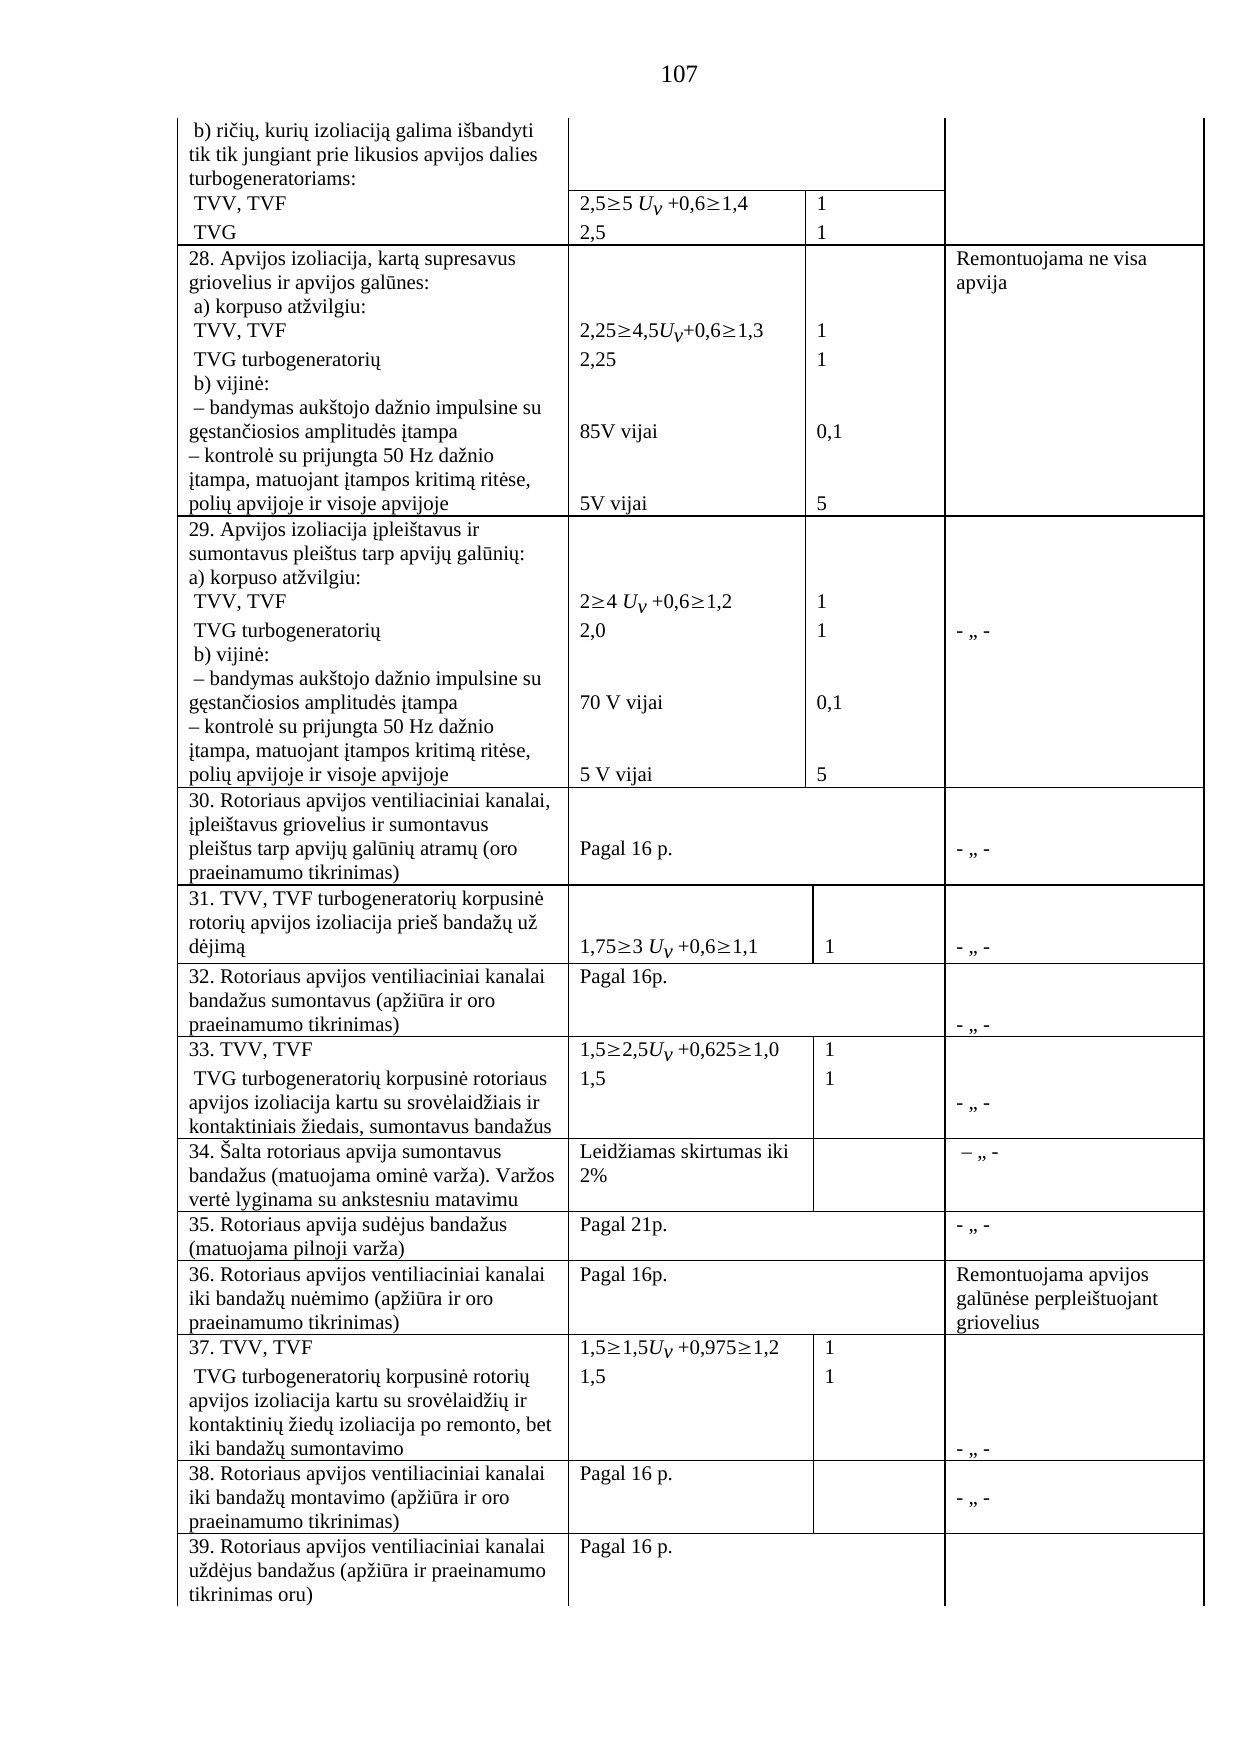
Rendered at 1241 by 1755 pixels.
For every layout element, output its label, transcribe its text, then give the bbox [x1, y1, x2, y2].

table_cell [901, 1534, 944, 1606]
table_cell Pagal 16p. [569, 964, 901, 1036]
table_cell - „ - [946, 788, 1203, 884]
table_cell [806, 246, 944, 294]
table_cell 36. Rotoriaus apvijos ventiliaciniai kanalai iki bandažų nuėmimo (apžiūra ir oro praeinamumo tikrinimas) [178, 1261, 568, 1334]
table_cell [569, 517, 805, 589]
table_cell [946, 220, 1203, 244]
table_cell TVV, TVF [178, 190, 568, 220]
table_cell TVG turbogeneratorių [178, 347, 568, 371]
table_cell 2,0 [569, 618, 805, 642]
table_cell 37. TVV, TVF [178, 1335, 568, 1363]
table_cell 2,254,5Uv+0,61,3 [569, 318, 805, 347]
table_cell – bandymas aukštojo dažnio impulsine su gęstančiosios amplitudės įtampa – kontrolė su prijungta 50 Hz dažnio įtampa, matuojant įtampos kritimą ritėse, polių apvijoje ir visoje apvijoje [178, 666, 568, 786]
table_cell [569, 371, 805, 395]
table_cell 1,51,5Uv +0,9751,2 [569, 1335, 813, 1363]
table_cell 1 [814, 886, 944, 963]
table_cell 30. Rotoriaus apvijos ventiliaciniai kanalai, įpleištavus griovelius ir sumontavus pleištus tarp apvijų galūnių atramų (oro praeinamumo tikrinimas) [178, 788, 568, 884]
table_cell - „ - [946, 1461, 1203, 1533]
table_cell [569, 246, 805, 294]
table_cell 0,1 5 [806, 395, 944, 515]
table_cell [946, 1534, 1203, 1606]
table_cell 38. Rotoriaus apvijos ventiliaciniai kanalai iki bandažų montavimo (apžiūra ir oro praeinamumo tikrinimas) [178, 1461, 568, 1533]
table_cell Pagal 21p. [569, 1212, 901, 1260]
table_cell [569, 294, 805, 318]
table_cell 35. Rotoriaus apvija sudėjus bandažus (matuojama pilnoji varža) [178, 1212, 568, 1260]
table_cell Pagal 16p. [569, 1261, 901, 1334]
table_cell [946, 318, 1203, 347]
table_cell [901, 1261, 944, 1334]
table_cell 1 [806, 347, 944, 371]
table_cell 1 [814, 1335, 944, 1363]
table_cell 2,25 [569, 347, 805, 371]
table_cell [946, 1335, 1203, 1363]
table_cell - „ - [946, 964, 1203, 1036]
table_cell 1,753 Uv +0,61,1 [569, 886, 812, 963]
table_cell TVV, TVF [178, 589, 568, 618]
table_cell [814, 1461, 944, 1533]
table_cell [946, 347, 1203, 371]
table_cell [946, 190, 1203, 220]
table_cell [946, 1037, 1203, 1066]
table_cell 1 [806, 618, 944, 642]
table_cell 39. Rotoriaus apvijos ventiliaciniai kanalai uždėjus bandažus (apžiūra ir praeinamumo tikrinimas oru) [178, 1534, 568, 1606]
table_cell [946, 642, 1203, 666]
table_cell a) korpuso atžvilgiu: [178, 294, 568, 318]
table_cell 2,55 Uv +0,61,4 [569, 191, 805, 220]
table_cell Leidžiamas skirtumas iki 2% [569, 1139, 813, 1211]
table_cell – „ - [946, 1139, 1203, 1211]
table_cell TVG turbogeneratorių [178, 618, 568, 642]
table_cell TVV, TVF [178, 318, 568, 347]
table_cell 1 [806, 318, 944, 347]
table_cell 70 V vijai 5 V vijai [569, 666, 805, 786]
table_cell [806, 517, 944, 589]
table_cell 1 [814, 1364, 944, 1460]
table_cell 29. Apvijos izoliacija įpleištavus ir sumontavus pleištus tarp apvijų galūnių: a) korpuso atžvilgiu: [178, 517, 568, 589]
table_cell - „ - [946, 1066, 1203, 1138]
table_cell [946, 589, 1203, 618]
table_cell – bandymas aukštojo dažnio impulsine su gęstančiosios amplitudės įtampa – kontrolė su prijungta 50 Hz dažnio įtampa, matuojant įtampos kritimą ritėse, polių apvijoje ir visoje apvijoje [178, 395, 568, 515]
table_cell 1,52,5Uv +0,6251,0 [569, 1037, 813, 1066]
table_cell [946, 666, 1203, 786]
table_cell 1 [806, 589, 944, 618]
table_cell Remontuojama ne visa apvija [946, 246, 1203, 294]
table_cell 28. Apvijos izoliacija, kartą supresavus griovelius ir apvijos galūnes: [178, 246, 568, 294]
table_cell 1 [814, 1037, 944, 1066]
table_cell Remontuojama apvijos galūnėse perpleištuojant griovelius [946, 1261, 1203, 1334]
table_cell [946, 294, 1203, 318]
table_cell [806, 642, 944, 666]
table_cell [869, 118, 944, 190]
table_cell 1 [814, 1066, 944, 1138]
table_cell [946, 517, 1203, 589]
table_cell - „ - [946, 886, 1203, 963]
table_cell [569, 642, 805, 666]
table_cell Pagal 16 p. [569, 1534, 901, 1606]
table_cell [569, 118, 868, 190]
table_cell 1,5 [569, 1364, 813, 1460]
table_cell [946, 395, 1203, 515]
table_cell [901, 964, 944, 1036]
table_cell [946, 118, 1203, 190]
table_cell - „ - [946, 1364, 1203, 1460]
table_cell b) vijinė: [178, 642, 568, 666]
table_cell [901, 1212, 944, 1260]
table_cell TVG turbogeneratorių korpusinė rotoriaus apvijos izoliacija kartu su srovėlaidžiais ir kontaktiniais žiedais, sumontavus bandažus [178, 1066, 568, 1138]
table_cell [946, 371, 1203, 395]
table_cell [806, 294, 944, 318]
table_cell [885, 788, 944, 884]
table_cell 34. Šalta rotoriaus apvija sumontavus bandažus (matuojama ominė varža). Varžos vertė lyginama su ankstesniu matavimu [178, 1139, 568, 1211]
table_cell b) vijinė: [178, 371, 568, 395]
table_cell 1 [806, 220, 944, 244]
table_cell Pagal 16 p. [569, 788, 885, 884]
table_cell TVG [178, 220, 568, 244]
table_cell TVG turbogeneratorių korpusinė rotorių apvijos izoliacija kartu su srovėlaidžių ir kontaktinių žiedų izoliacija po remonto, bet iki bandažų sumontavimo [178, 1364, 568, 1460]
table_cell 33. TVV, TVF [178, 1037, 568, 1066]
table_cell - „ - [946, 618, 1203, 642]
table_cell 32. Rotoriaus apvijos ventiliaciniai kanalai bandažus sumontavus (apžiūra ir oro praeinamumo tikrinimas) [178, 964, 568, 1036]
table_cell 85V vijai 5V vijai [569, 395, 805, 515]
table_cell b) ričių, kurių izoliaciją galima išbandyti tik tik jungiant prie likusios apvijos dalies turbogeneratoriams: [178, 118, 568, 190]
table_cell 24 Uv +0,61,2 [569, 589, 805, 618]
table_cell Pagal 16 p. [569, 1461, 813, 1533]
table_cell 2,5 [569, 220, 805, 244]
table_cell 1 [806, 191, 944, 220]
table_cell 0,1 5 [806, 666, 944, 786]
table_cell - „ - [946, 1212, 1203, 1260]
table_cell 1,5 [569, 1066, 813, 1138]
table_cell 31. TVV, TVF turbogeneratorių korpusinė rotorių apvijos izoliacija prieš bandažų už dėjimą [178, 886, 568, 963]
table_cell [806, 371, 944, 395]
table_cell [814, 1139, 944, 1211]
